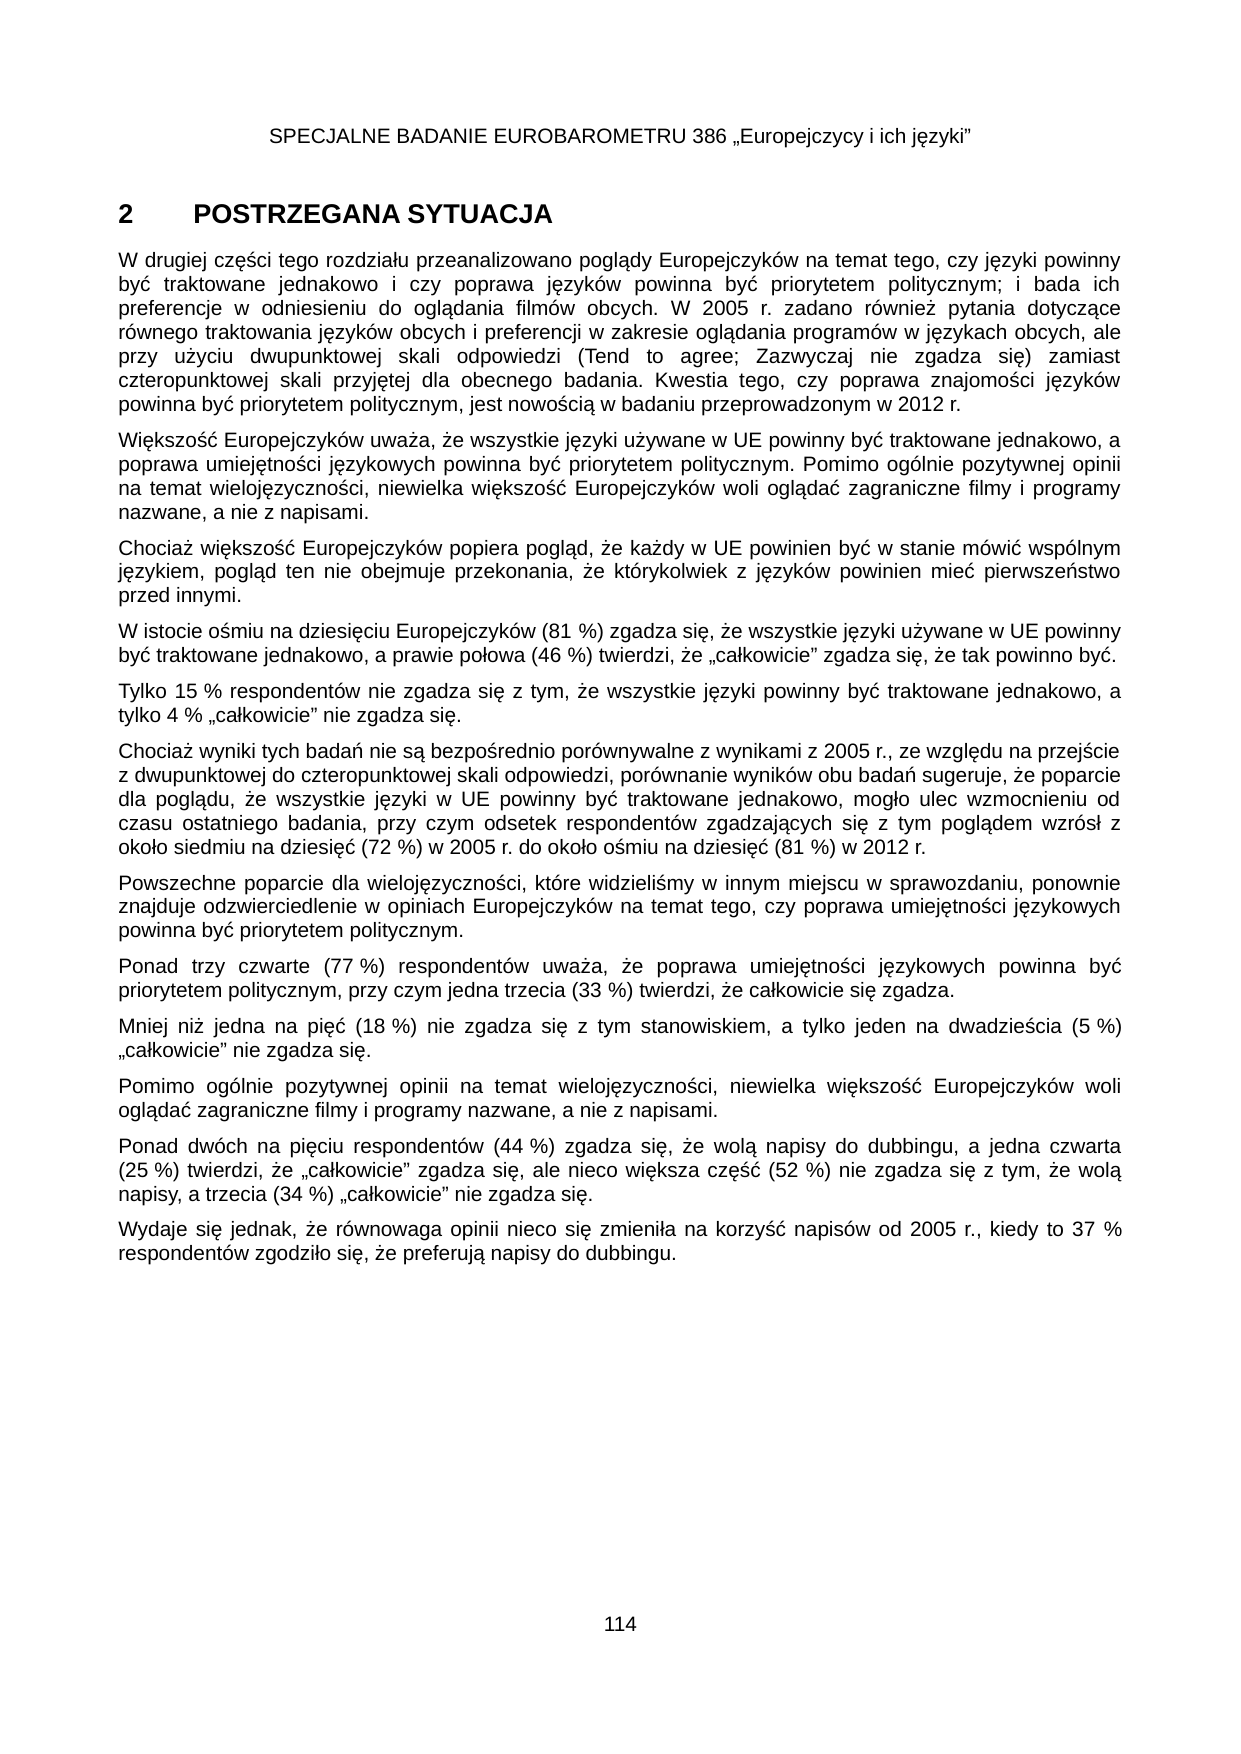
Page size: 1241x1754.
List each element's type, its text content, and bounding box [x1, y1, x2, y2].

text W istocie ośmiu na dziesięciu Europejczyków (81 %) zgadza się, że wszystkie języki używane w UE powinny być traktowane jednakowo, a prawie połowa (46 %) twierdzi, że „całkowicie” zgadza się, że tak powinno być. [118, 619, 1122, 667]
text Większość Europejczyków uważa, że wszystkie języki używane w UE powinny być traktowane jednakowo, a poprawa umiejętności językowych powinna być priorytetem politycznym. Pomimo ogólnie pozytywnej opinii na temat wielojęzyczności, niewielka większość Europejczyków woli oglądać zagraniczne filmy i programy nazwane, a nie z napisami. [118, 428, 1122, 523]
text Wydaje się jednak, że równowaga opinii nieco się zmieniła na korzyść napisów od 2005 r., kiedy to 37 % respondentów zgodziło się, że preferują napisy do dubbingu. [118, 1217, 1122, 1265]
text Pomimo ogólnie pozytywnej opinii na temat wielojęzyczności, niewielka większość Europejczyków woli oglądać zagraniczne filmy i programy nazwane, a nie z napisami. [118, 1074, 1122, 1122]
text W drugiej części tego rozdziału przeanalizowano poglądy Europejczyków na temat tego, czy języki powinny być traktowane jednakowo i czy poprawa języków powinna być priorytetem politycznym; i bada ich preferencje w odniesieniu do oglądania filmów obcych. W 2005 r. zadano również pytania dotyczące równego traktowania języków obcych i preferencji w zakresie oglądania programów w językach obcych, ale przy użyciu dwupunktowej skali odpowiedzi (Tend to agree; Zazwyczaj nie zgadza się) zamiast czteropunktowej skali przyjętej dla obecnego badania. Kwestia tego, czy poprawa znajomości języków powinna być priorytetem politycznym, jest nowością w badaniu przeprowadzonym w 2012 r. [118, 248, 1122, 416]
text Ponad trzy czwarte (77 %) respondentów uważa, że poprawa umiejętności językowych powinna być priorytetem politycznym, przy czym jedna trzecia (33 %) twierdzi, że całkowicie się zgadza. [118, 954, 1122, 1002]
text Ponad dwóch na pięciu respondentów (44 %) zgadza się, że wolą napisy do dubbingu, a jedna czwarta (25 %) twierdzi, że „całkowicie” zgadza się, ale nieco większa część (52 %) nie zgadza się z tym, że wolą napisy, a trzecia (34 %) „całkowicie” nie zgadza się. [118, 1133, 1122, 1205]
text Chociaż większość Europejczyków popiera pogląd, że każdy w UE powinien być w stanie mówić wspólnym językiem, pogląd ten nie obejmuje przekonania, że którykolwiek z języków powinien mieć pierwszeństwo przed innymi. [118, 535, 1122, 607]
text Mniej niż jedna na pięć (18 %) nie zgadza się z tym stanowiskiem, a tylko jeden na dwadzieścia (5 %) „całkowicie” nie zgadza się. [118, 1014, 1122, 1062]
text Tylko 15 % respondentów nie zgadza się z tym, że wszystkie języki powinny być traktowane jednakowo, a tylko 4 % „całkowicie” nie zgadza się. [118, 679, 1122, 727]
text Powszechne poparcie dla wielojęzyczności, które widzieliśmy w innym miejscu w sprawozdaniu, ponownie znajduje odzwierciedlenie w opiniach Europejczyków na temat tego, czy poprawa umiejętności językowych powinna być priorytetem politycznym. [118, 870, 1122, 942]
text Chociaż wyniki tych badań nie są bezpośrednio porównywalne z wynikami z 2005 r., ze względu na przejście z dwupunktowej do czteropunktowej skali odpowiedzi, porównanie wyników obu badań sugeruje, że poparcie dla poglądu, że wszystkie języki w UE powinny być traktowane jednakowo, mogło ulec wzmocnieniu od czasu ostatniego badania, przy czym odsetek respondentów zgadzających się z tym poglądem wzrósł z około siedmiu na dziesięć (72 %) w 2005 r. do około ośmiu na dziesięć (81 %) w 2012 r. [118, 739, 1122, 858]
subtitle POSTRZEGANA SYTUACJA [118, 198, 1122, 229]
